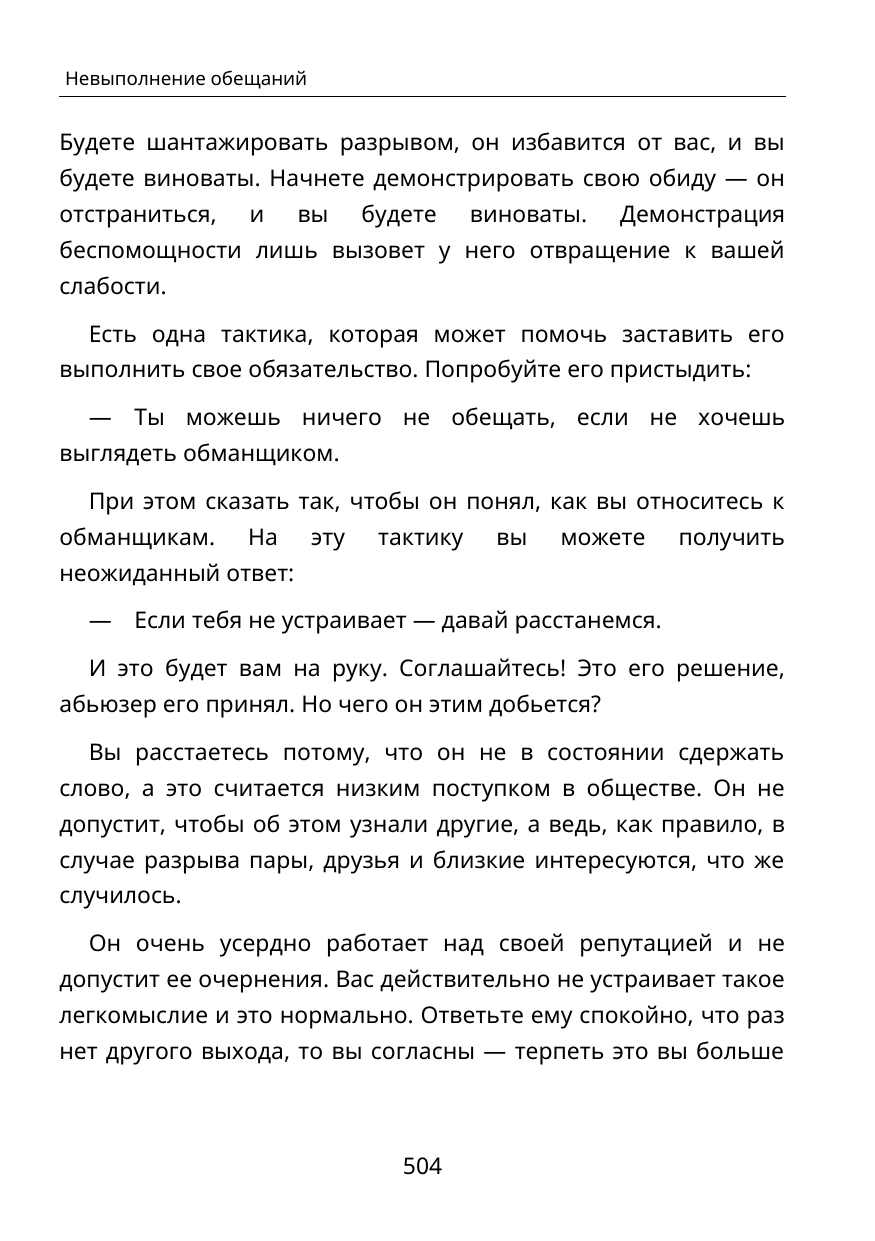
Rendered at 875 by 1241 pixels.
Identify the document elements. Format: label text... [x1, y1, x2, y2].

list Ты можешь ничего не обещать, если не хочешь выглядеть обманщиком. [59, 401, 786, 468]
text И это будет вам на руку. Соглашайтесь! Это его решение, абьюзер его принял. Но чего он этим добьется? [59, 652, 786, 719]
list Если тебя не устраивает — давай расстанемся. [59, 604, 786, 636]
text Он очень усердно работает над своей репутацией и не допустит ее очернения. Вас действительно не устраивает такое легкомыслие и это нормально. Ответьте ему спокойно, что раз нет другого выхода, то вы согласны — терпеть это вы больше [59, 927, 786, 1066]
text Вы расстаетесь потому, что он не в состоянии сдержать слово, а это считается низким поступком в обществе. Он не допустит, чтобы об этом узнали другие, а ведь, как правило, в случае разрыва пары, друзья и близкие интересуются, что же случилось. [59, 736, 786, 911]
text Будете шантажировать разрывом, он избавится от вас, и вы будете виноваты. Начнете демонстрировать свою обиду — он отстраниться, и вы будете виноваты. Демонстрация беспомощности лишь вызовет у него отвращение к вашей слабости. [59, 126, 786, 301]
text Есть одна тактика, которая может помочь заставить его выполнить свое обязательство. Попробуйте его пристыдить: [59, 317, 786, 385]
text При этом сказать так, чтобы он понял, как вы относитесь к обманщикам. На эту тактику вы можете получить неожиданный ответ: [59, 485, 786, 588]
